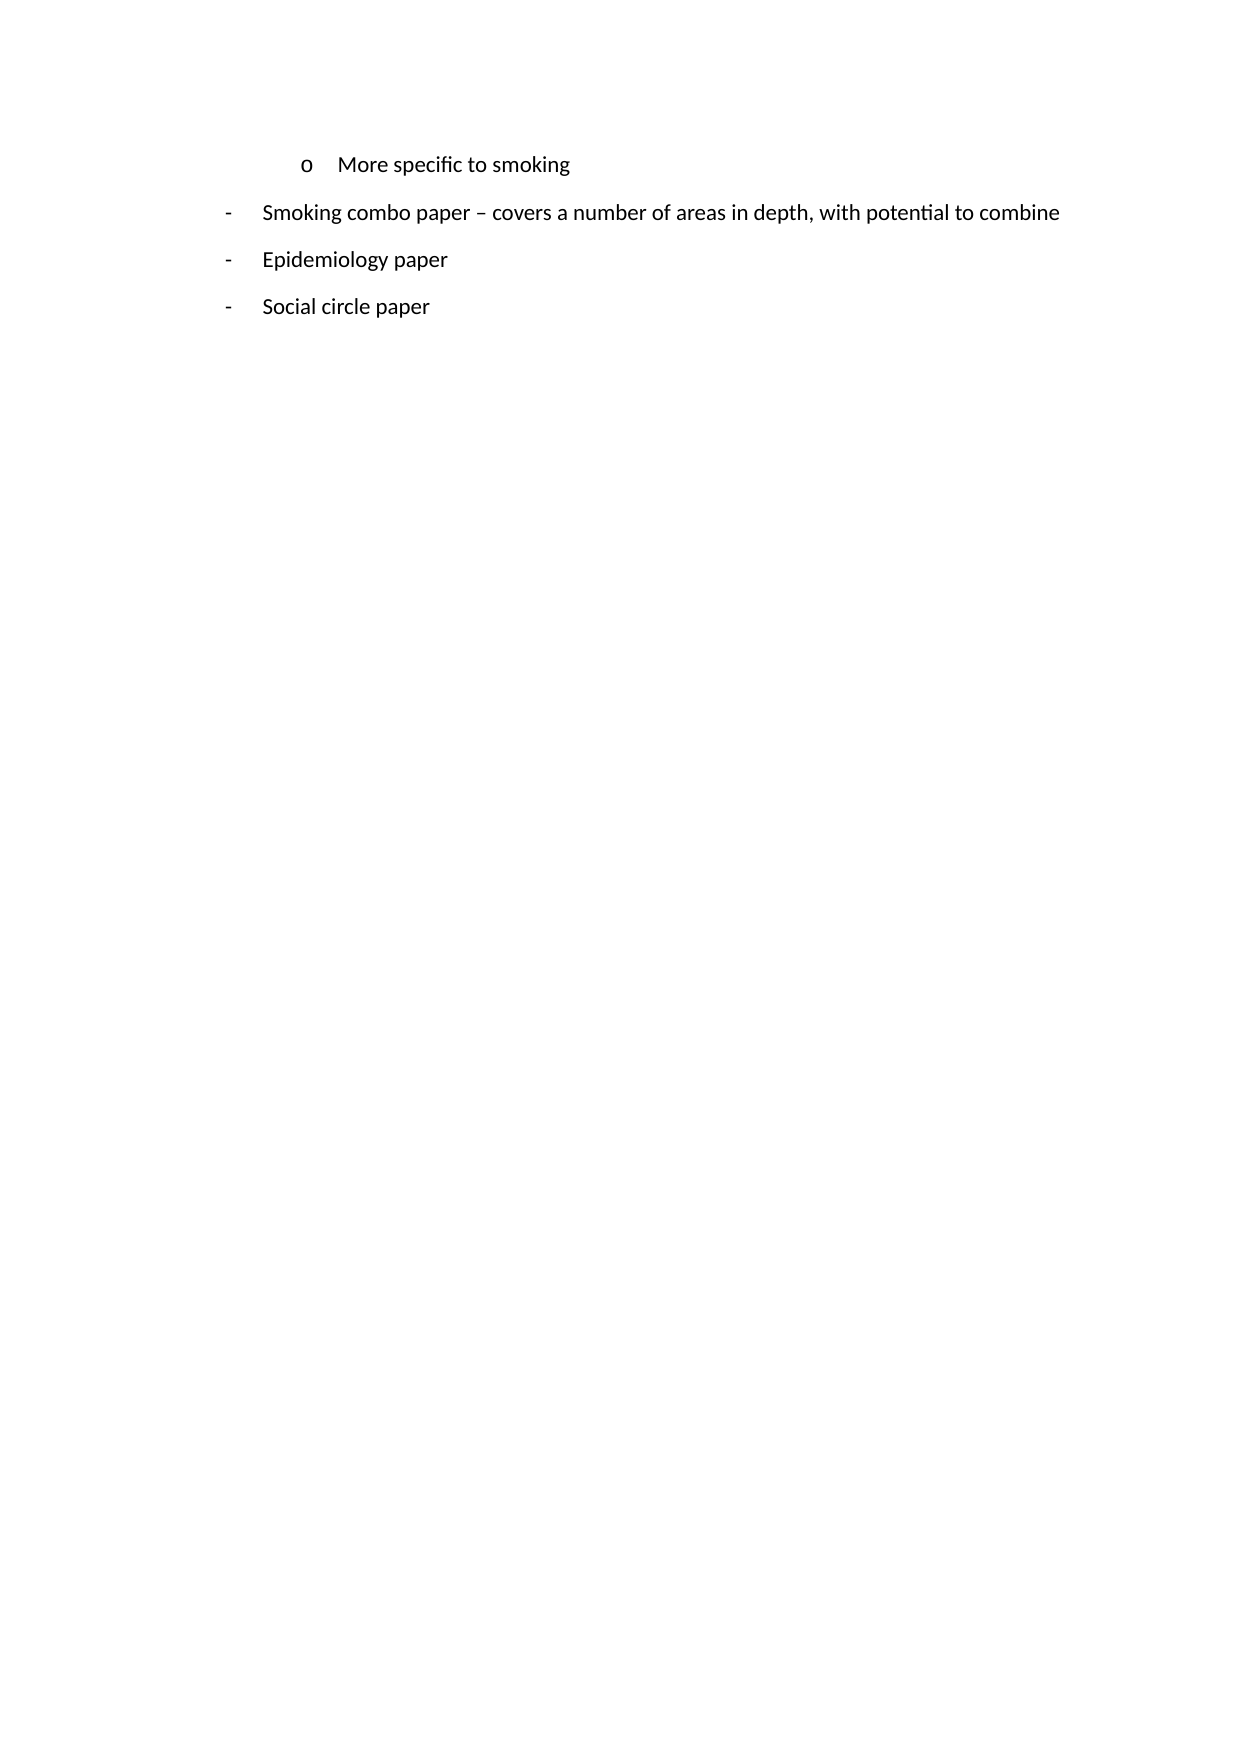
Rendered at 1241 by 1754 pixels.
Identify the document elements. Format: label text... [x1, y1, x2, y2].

list More specific to smoking [300, 150, 1090, 179]
list Smoking combo paper – covers a number of areas in depth, with potential to combine [225, 198, 1090, 226]
list Social circle paper [225, 292, 1090, 320]
list Epidemiology paper [225, 245, 1090, 273]
